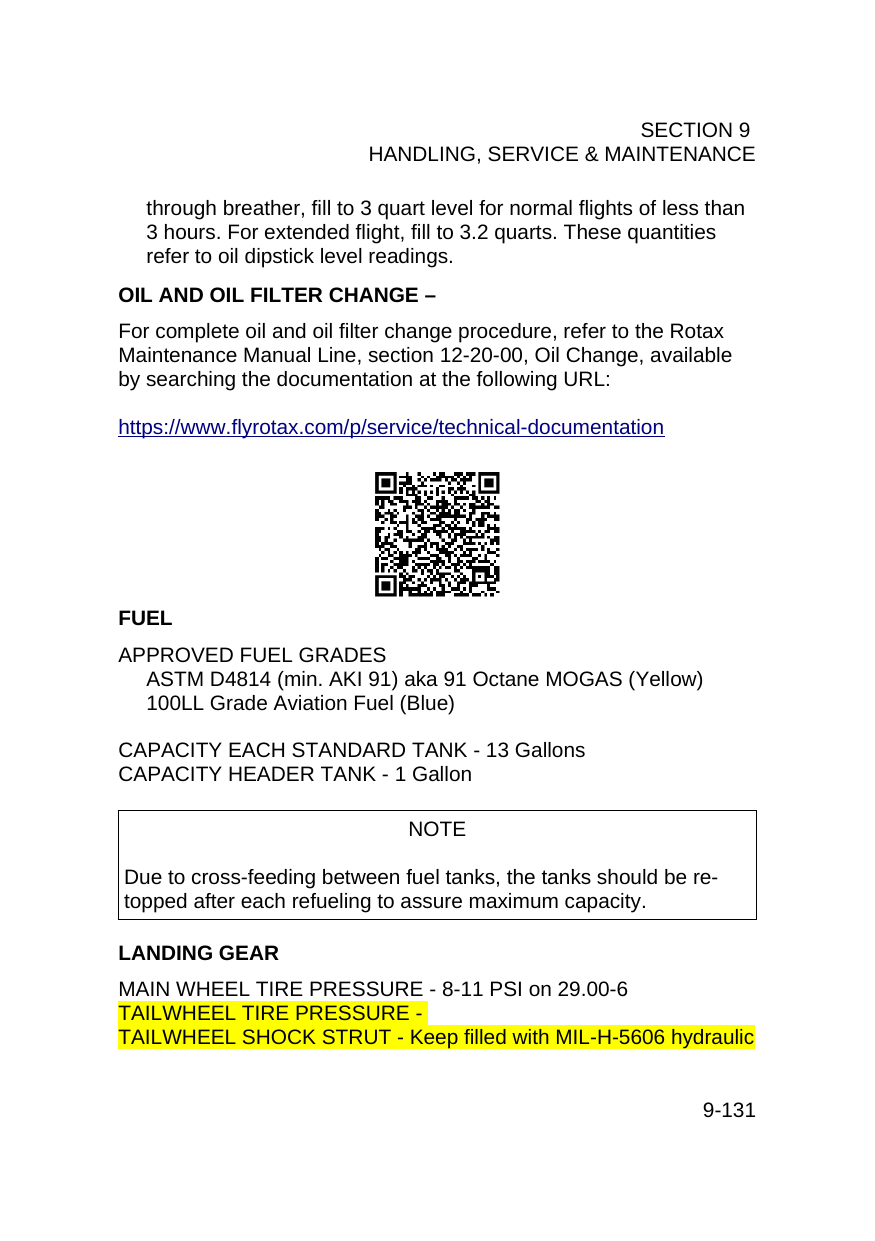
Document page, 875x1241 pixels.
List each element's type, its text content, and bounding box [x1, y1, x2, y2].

subtitle LANDING GEAR [118, 940, 756, 964]
text 100LL Grade Aviation Fuel (Blue) [146, 690, 756, 714]
table_header NOTE Due to cross-feeding between fuel tanks, the tanks should be re-topped after each refueling to assure maximum capacity. [119, 811, 756, 918]
text TAILWHEEL TIRE PRESSURE - [118, 1001, 756, 1025]
text ASTM D4814 (min. AKI 91) aka 91 Octane MOGAS (Yellow) [146, 666, 756, 690]
picture [365, 462, 509, 606]
text through breather, fill to 3 quart level for normal flights of less than 3 hours. For extended flight, fill to 3.2 quarts. These quantities refer to oil dipstick level readings. [146, 196, 756, 268]
text For complete oil and oil filter change procedure, refer to the Rotax Maintenance Manual Line, section 12-20-00, Oil Change, available by searching the documentation at the following URL: [118, 319, 756, 391]
text CAPACITY HEADER TANK - 1 Gallon [118, 762, 756, 786]
text MAIN WHEEL TIRE PRESSURE - 8-11 PSI on 29.00-6 [118, 977, 756, 1001]
text https://www.flyrotax.com/p/service/technical-documentation [118, 415, 756, 439]
subtitle OIL AND OIL FILTER CHANGE – [118, 282, 756, 306]
text TAILWHEEL SHOCK STRUT - Keep filled with MIL-H-5606 hydraulic [118, 1025, 756, 1049]
text APPROVED FUEL GRADES [118, 642, 756, 666]
subtitle FUEL [118, 606, 756, 630]
text CAPACITY EACH STANDARD TANK - 13 Gallons [118, 738, 756, 762]
